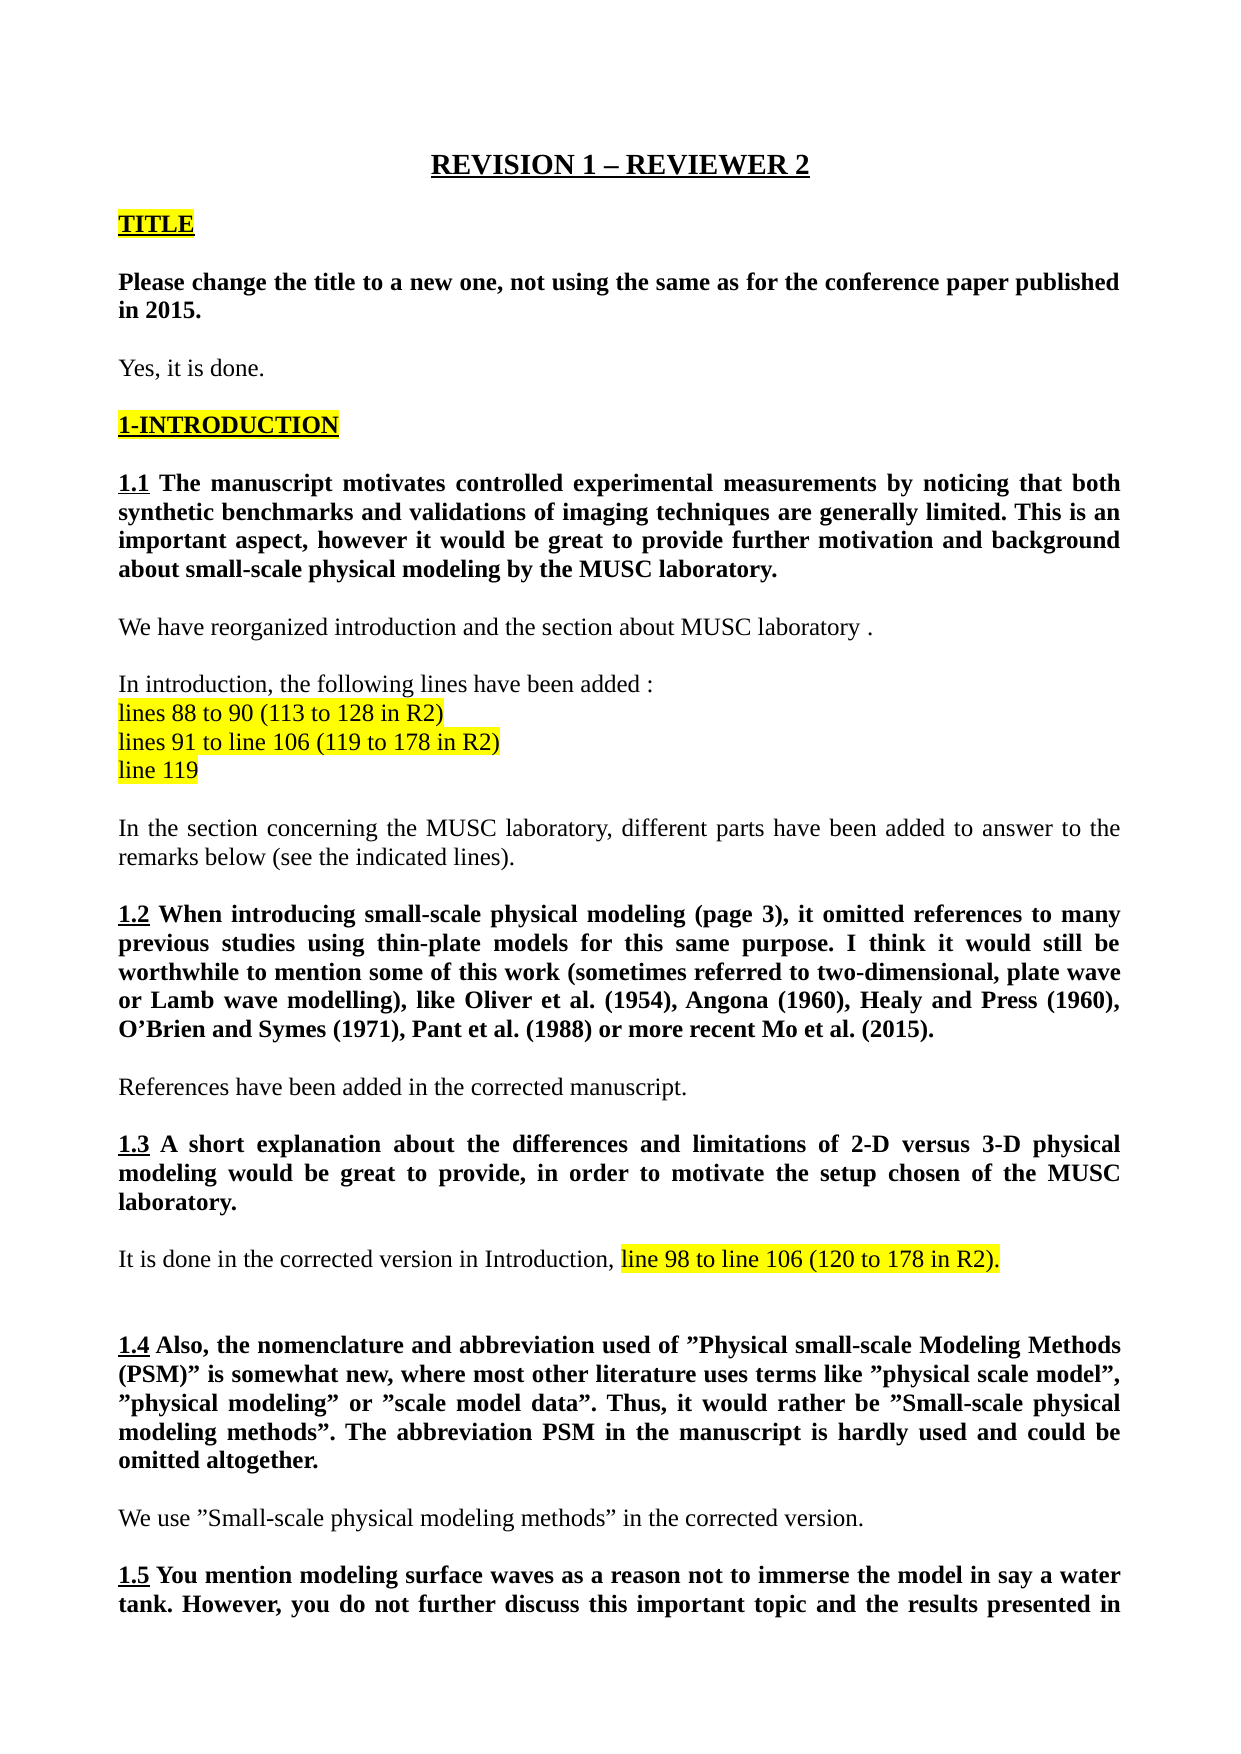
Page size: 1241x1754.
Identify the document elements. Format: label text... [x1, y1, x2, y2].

text In introduction, the following lines have been added : [118, 669, 1122, 698]
text Please change the title to a new one, not using the same as for the conference paper published in 2015. [118, 267, 1122, 324]
text 1.1 The manuscript motivates controlled experimental measurements by noticing that both synthetic benchmarks and validations of imaging techniques are generally limited. This is an important aspect, however it would be great to provide further motivation and background about small-scale physical modeling by the MUSC laboratory. [118, 468, 1122, 583]
text 1.3 A short explanation about the differences and limitations of 2-D versus 3-D physical modeling would be great to provide, in order to motivate the setup chosen of the MUSC laboratory. [118, 1129, 1122, 1215]
text 1.2 When introducing small-scale physical modeling (page 3), it omitted references to many previous studies using thin-plate models for this same purpose. I think it would still be worthwhile to mention some of this work (sometimes referred to two-dimensional, plate wave or Lamb wave modelling), like Oliver et al. (1954), Angona (1960), Healy and Press (1960), O’Brien and Symes (1971), Pant et al. (1988) or more recent Mo et al. (2015). [118, 899, 1122, 1043]
text We use ”Small-scale physical modeling methods” in the corrected version. [118, 1503, 1122, 1532]
text 1.4 Also, the nomenclature and abbreviation used of ”Physical small-scale Modeling Methods (PSM)” is somewhat new, where most other literature uses terms like ”physical scale model”, ”physical modeling” or ”scale model data”. Thus, it would rather be ”Small-scale physical modeling methods”. The abbreviation PSM in the manuscript is hardly used and could be omitted altogether. [118, 1330, 1122, 1474]
text References have been added in the corrected manuscript. [118, 1072, 1122, 1100]
text REVISION 1 – REVIEWER 2 [118, 147, 1122, 180]
text 1-INTRODUCTION [118, 410, 1122, 439]
text 1.5 You mention modeling surface waves as a reason not to immerse the model in say a water tank. However, you do not further discuss this important topic and the results presented in [118, 1560, 1122, 1618]
text lines 91 to line 106 (119 to 178 in R2) [118, 727, 1122, 755]
text We have reorganized introduction and the section about MUSC laboratory . [118, 612, 1122, 640]
text TITLE [118, 209, 1122, 238]
text lines 88 to 90 (113 to 128 in R2) [118, 698, 1122, 727]
text line 119 [118, 755, 1122, 784]
text Yes, it is done. [118, 353, 1122, 382]
text In the section concerning the MUSC laboratory, different parts have been added to answer to the remarks below (see the indicated lines). [118, 813, 1122, 870]
text It is done in the corrected version in Introduction, line 98 to line 106 (120 to 178 in R2). [118, 1244, 1122, 1273]
